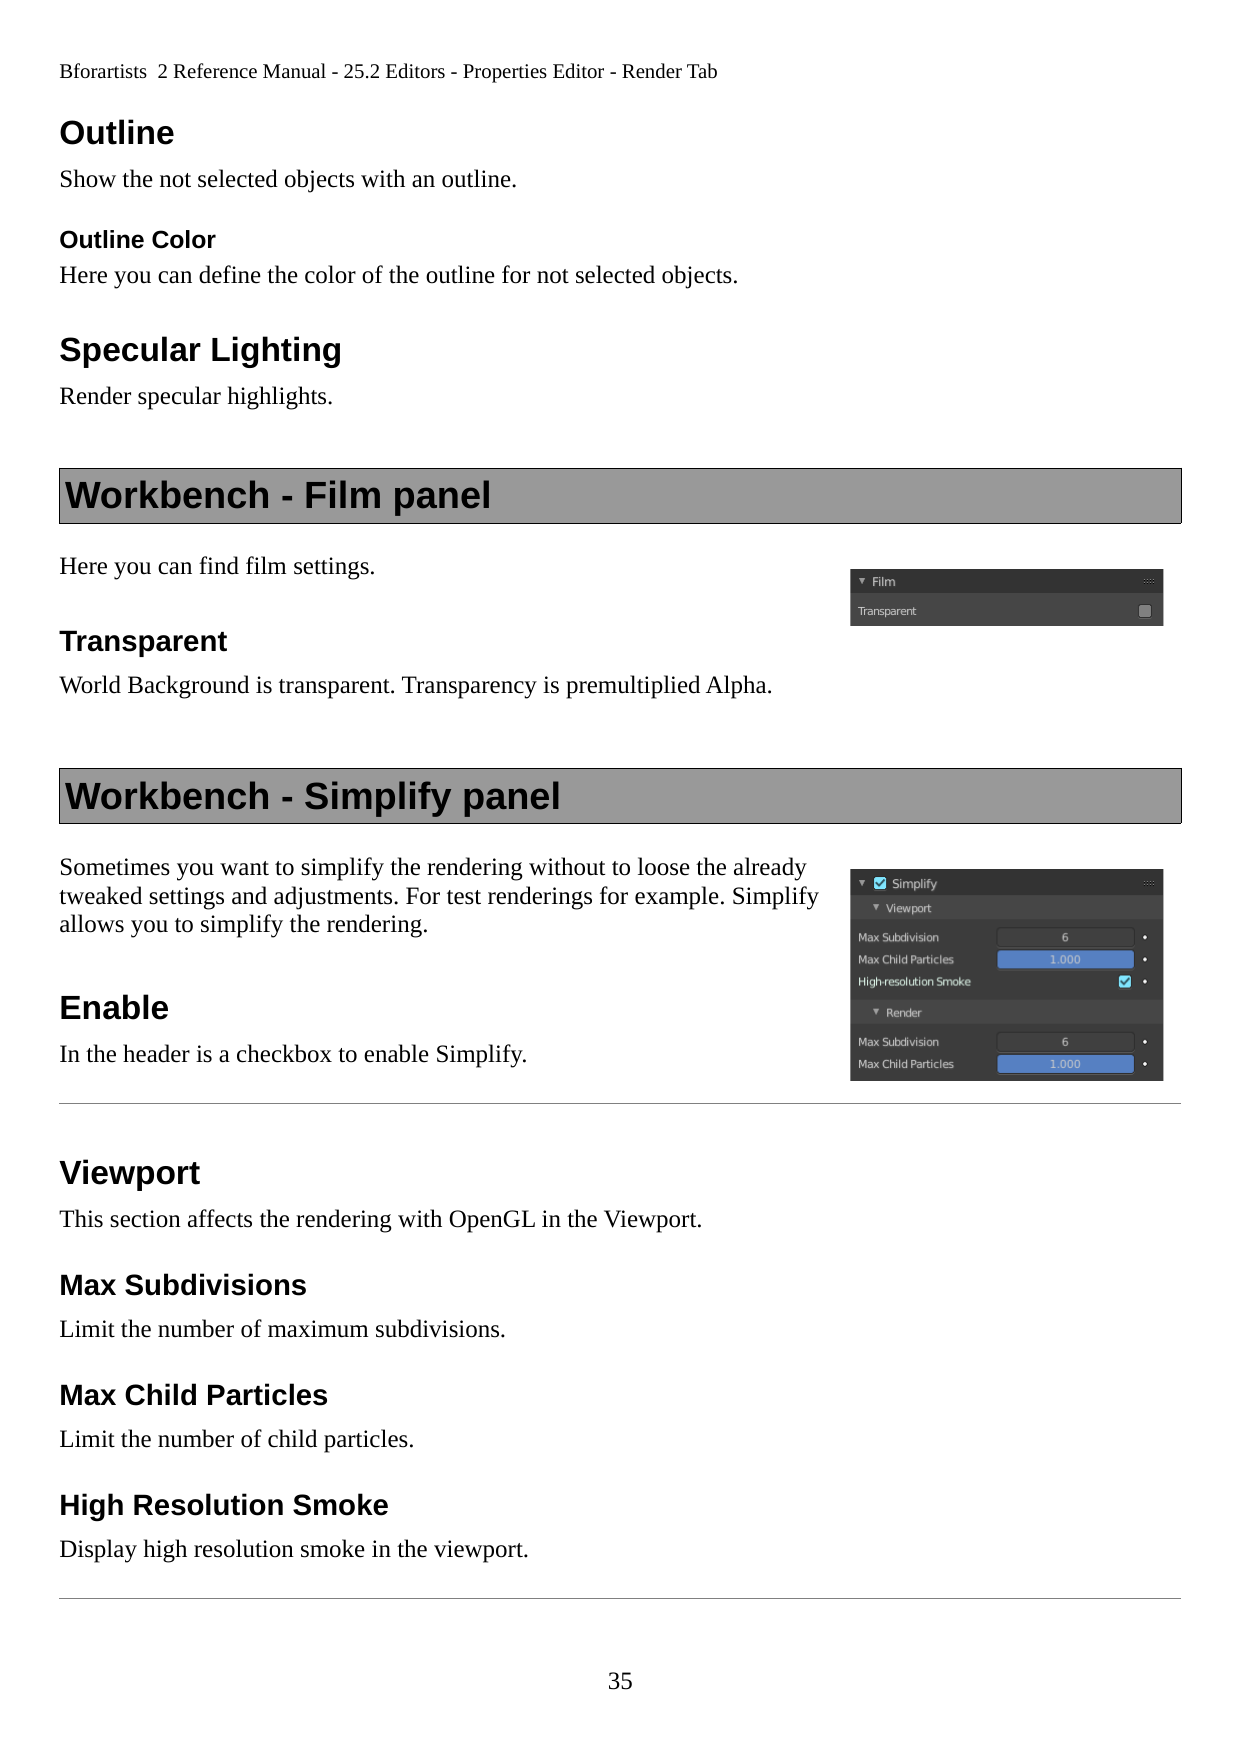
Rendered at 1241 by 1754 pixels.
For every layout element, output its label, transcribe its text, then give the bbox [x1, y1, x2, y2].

subtitle Outline [59, 113, 1181, 151]
text Sometimes you want to simplify the rendering without to loose the already tweaked settings and adjustments. For test renderings for example. Simplify allows you to simplify the rendering. [59, 852, 1181, 938]
text Limit the number of child particles. [59, 1424, 1181, 1453]
picture [850, 869, 1164, 1081]
text In the header is a checkbox to enable Simplify. [59, 1039, 850, 1068]
text Show the not selected objects with an outline. [59, 164, 1181, 192]
subtitle Specular Lighting [59, 330, 1181, 369]
subtitle Max Subdivisions [59, 1268, 1181, 1302]
text Limit the number of maximum subdivisions. [59, 1314, 1181, 1343]
text Here you can define the color of the outline for not selected objects. [59, 260, 1181, 289]
picture [850, 569, 1164, 626]
text Here you can find film settings. [59, 551, 1181, 580]
table_header Workbench - Simplify panel [60, 769, 1181, 823]
subtitle [1164, 988, 1181, 1026]
subtitle Enable [59, 988, 850, 1026]
text World Background is transparent. Transparency is premultiplied Alpha. [59, 670, 1181, 698]
subtitle High Resolution Smoke [59, 1488, 1181, 1521]
text Display high resolution smoke in the viewport. [59, 1534, 1181, 1563]
subtitle Transparent [59, 623, 1181, 657]
subtitle Viewport [59, 1153, 1181, 1192]
table_header Workbench - Film panel [60, 469, 1181, 523]
text Render specular highlights. [59, 381, 1181, 410]
text This section affects the rendering with OpenGL in the Viewport. [59, 1204, 1181, 1233]
subtitle Max Child Particles [59, 1378, 1181, 1411]
subtitle Outline Color [59, 225, 1181, 254]
